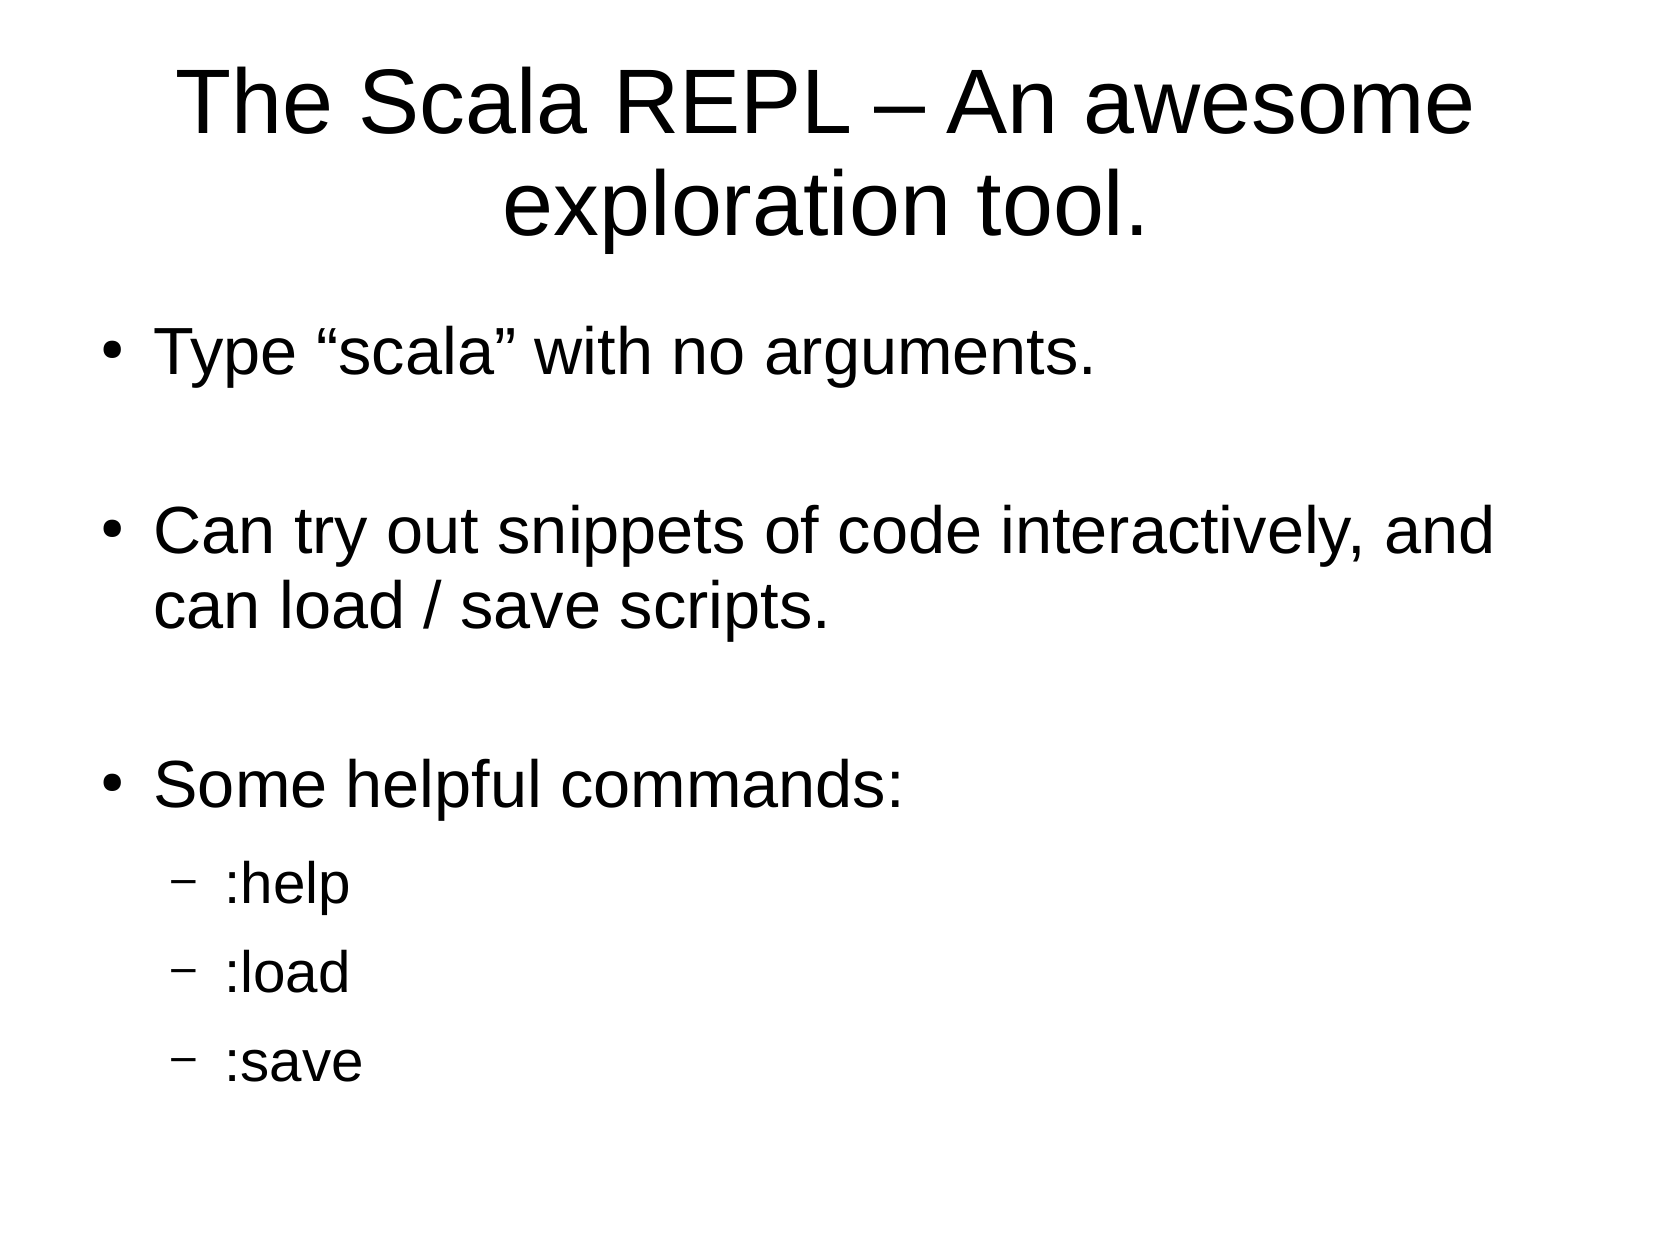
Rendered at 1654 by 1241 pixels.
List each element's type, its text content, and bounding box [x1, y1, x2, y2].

title The Scala REPL – An awesome exploration tool. [82, 49, 1571, 257]
list Type “scala” with no arguments. Can try out snippets of code interactively, and can load / save scripts. Some helpful commands: :help :load :save [82, 313, 1571, 1034]
